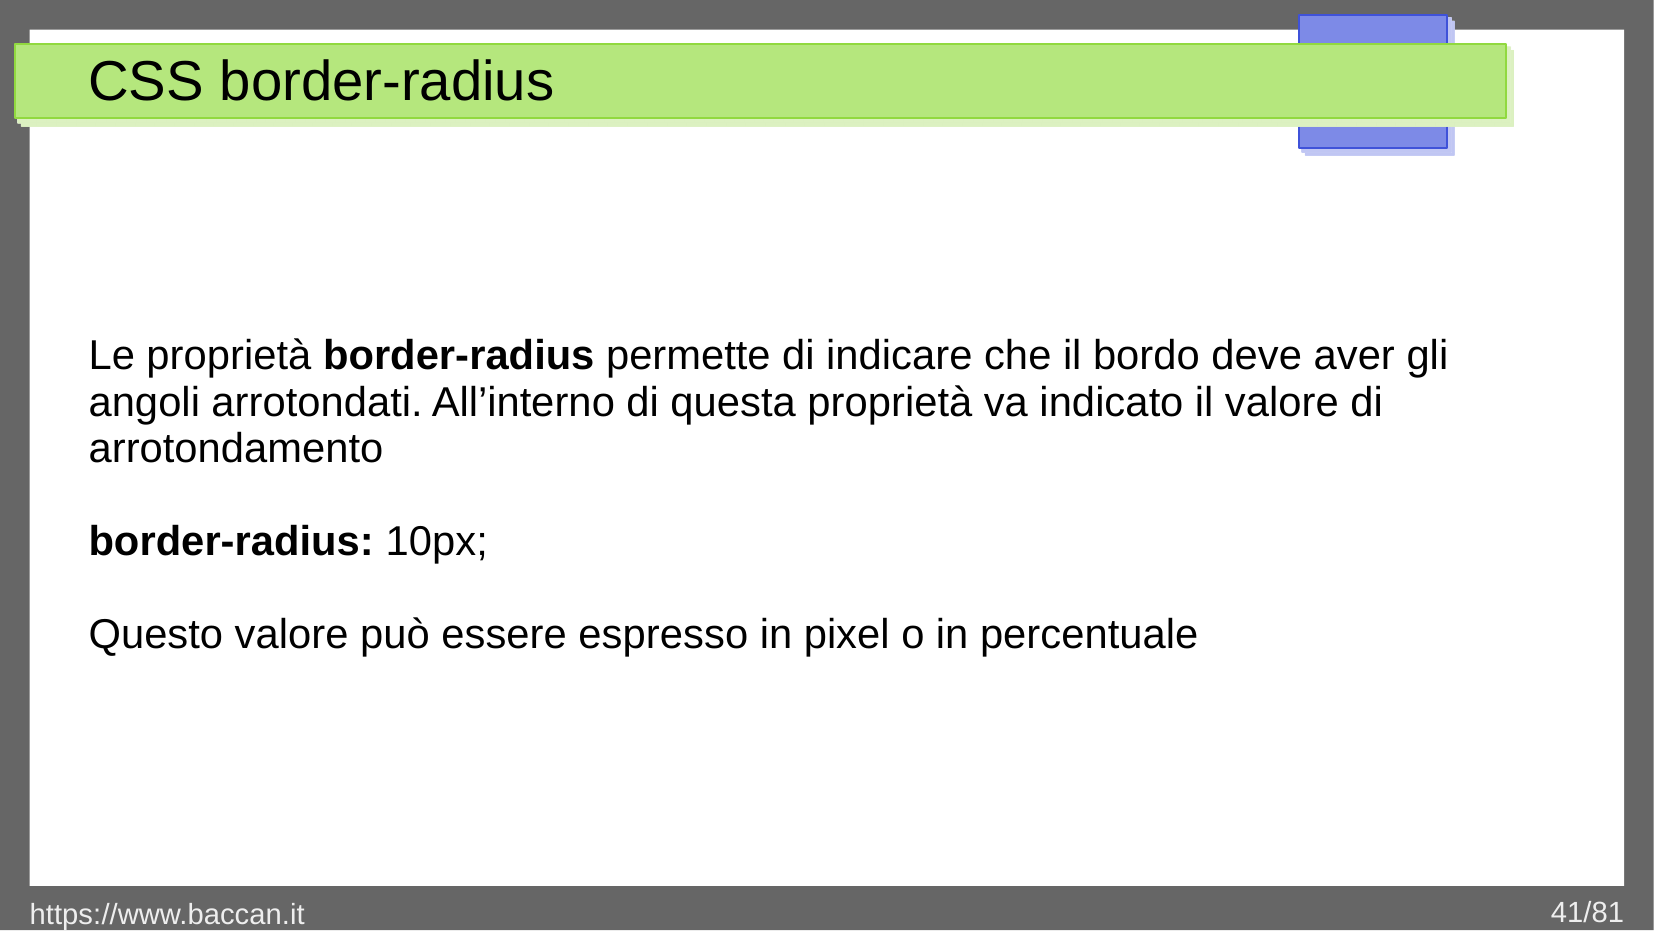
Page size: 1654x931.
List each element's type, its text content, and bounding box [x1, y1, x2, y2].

title CSS border-radius [88, 44, 1506, 119]
text_box Le proprietà border-radius permette di indicare che il bordo deve aver gli angoli arrotondati. All’interno di questa proprietà va indicato il valore di arrotondamento border-radius: 10px; Questo valore può essere espresso in pixel o in percentuale [88, 169, 1565, 820]
